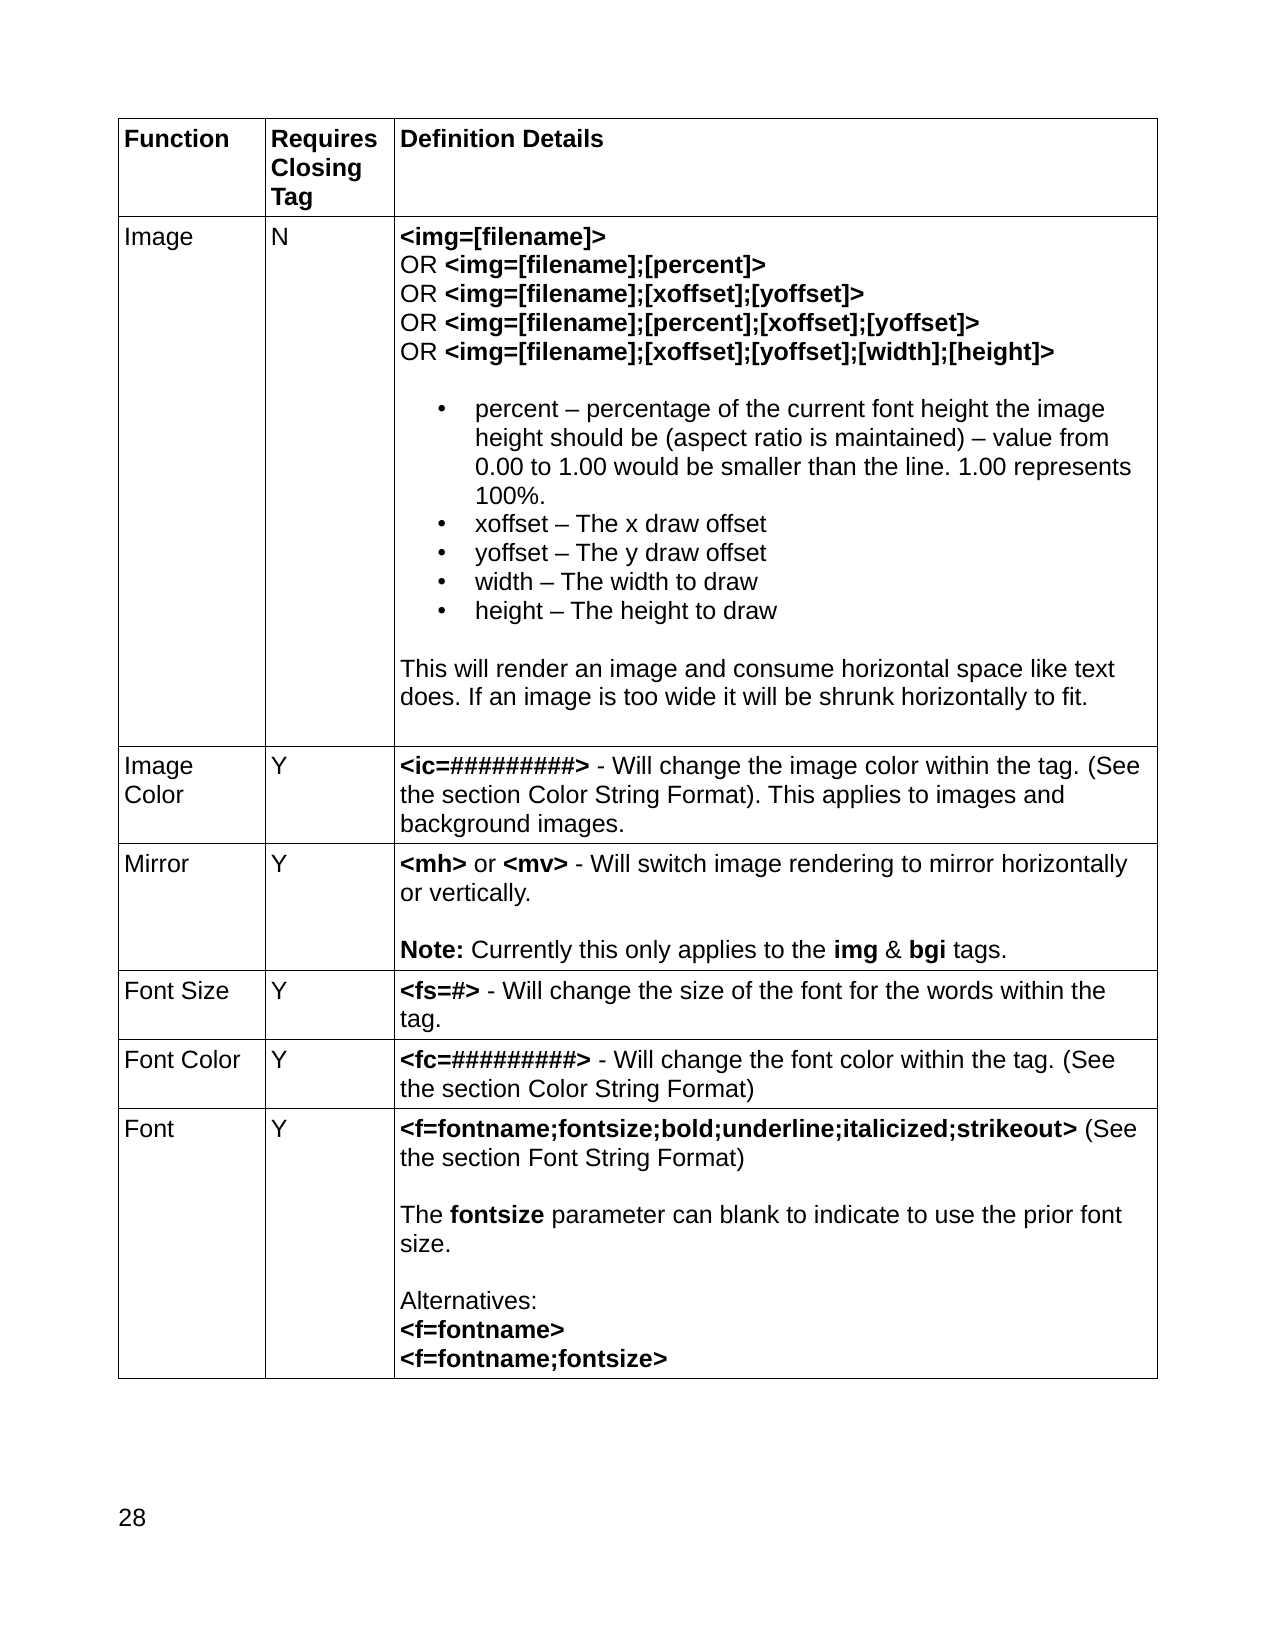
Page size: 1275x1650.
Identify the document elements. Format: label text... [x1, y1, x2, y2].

table_cell Y [266, 844, 394, 970]
table_cell <img=[filename]> OR <img=[filename];[percent]> OR <img=[filename];[xoffset];[yoffset]> OR <img=[filename];[percent];[xoffset];[yoffset]> OR <img=[filename];[xoffset];[yoffset];[width];[height]> percent – percentage of the current font height the image height should be (aspect ratio is maintained) – value from 0.00 to 1.00 would be smaller than the line. 1.00 represents 100%. xoffset – The x draw offset yoffset – The y draw offset width – The width to draw height – The height to draw This will render an image and consume horizontal space like text does. If an image is too wide it will be shrunk horizontally to fit. [395, 217, 1157, 746]
table_cell N [266, 217, 394, 746]
table_header Definition Details [395, 119, 1157, 216]
table_cell Mirror [119, 844, 265, 970]
table_cell Font Color [119, 1040, 265, 1108]
table_cell Y [266, 1109, 394, 1378]
table_cell Y [266, 1040, 394, 1108]
table_cell Image [119, 217, 265, 746]
table_cell Y [266, 747, 394, 843]
table_cell <mh> or <mv> - Will switch image rendering to mirror horizontally or vertically. Note: Currently this only applies to the img & bgi tags. [395, 844, 1157, 970]
table_header Requires Closing Tag [266, 119, 394, 216]
table_cell <ic=#########> - Will change the image color within the tag. (See the section Color String Format). This applies to images and background images. [395, 747, 1157, 843]
table_cell Font [119, 1109, 265, 1378]
table_cell Font Size [119, 971, 265, 1039]
table_cell Image Color [119, 747, 265, 843]
table_cell <fc=#########> - Will change the font color within the tag. (See the section Color String Format) [395, 1040, 1157, 1108]
table_cell <fs=#> - Will change the size of the font for the words within the tag. [395, 971, 1157, 1039]
table_cell Y [266, 971, 394, 1039]
table_header Function [119, 119, 265, 216]
table_cell <f=fontname;fontsize;bold;underline;italicized;strikeout> (See the section Font String Format) The fontsize parameter can blank to indicate to use the prior font size. Alternatives: <f=fontname> <f=fontname;fontsize> [395, 1109, 1157, 1378]
